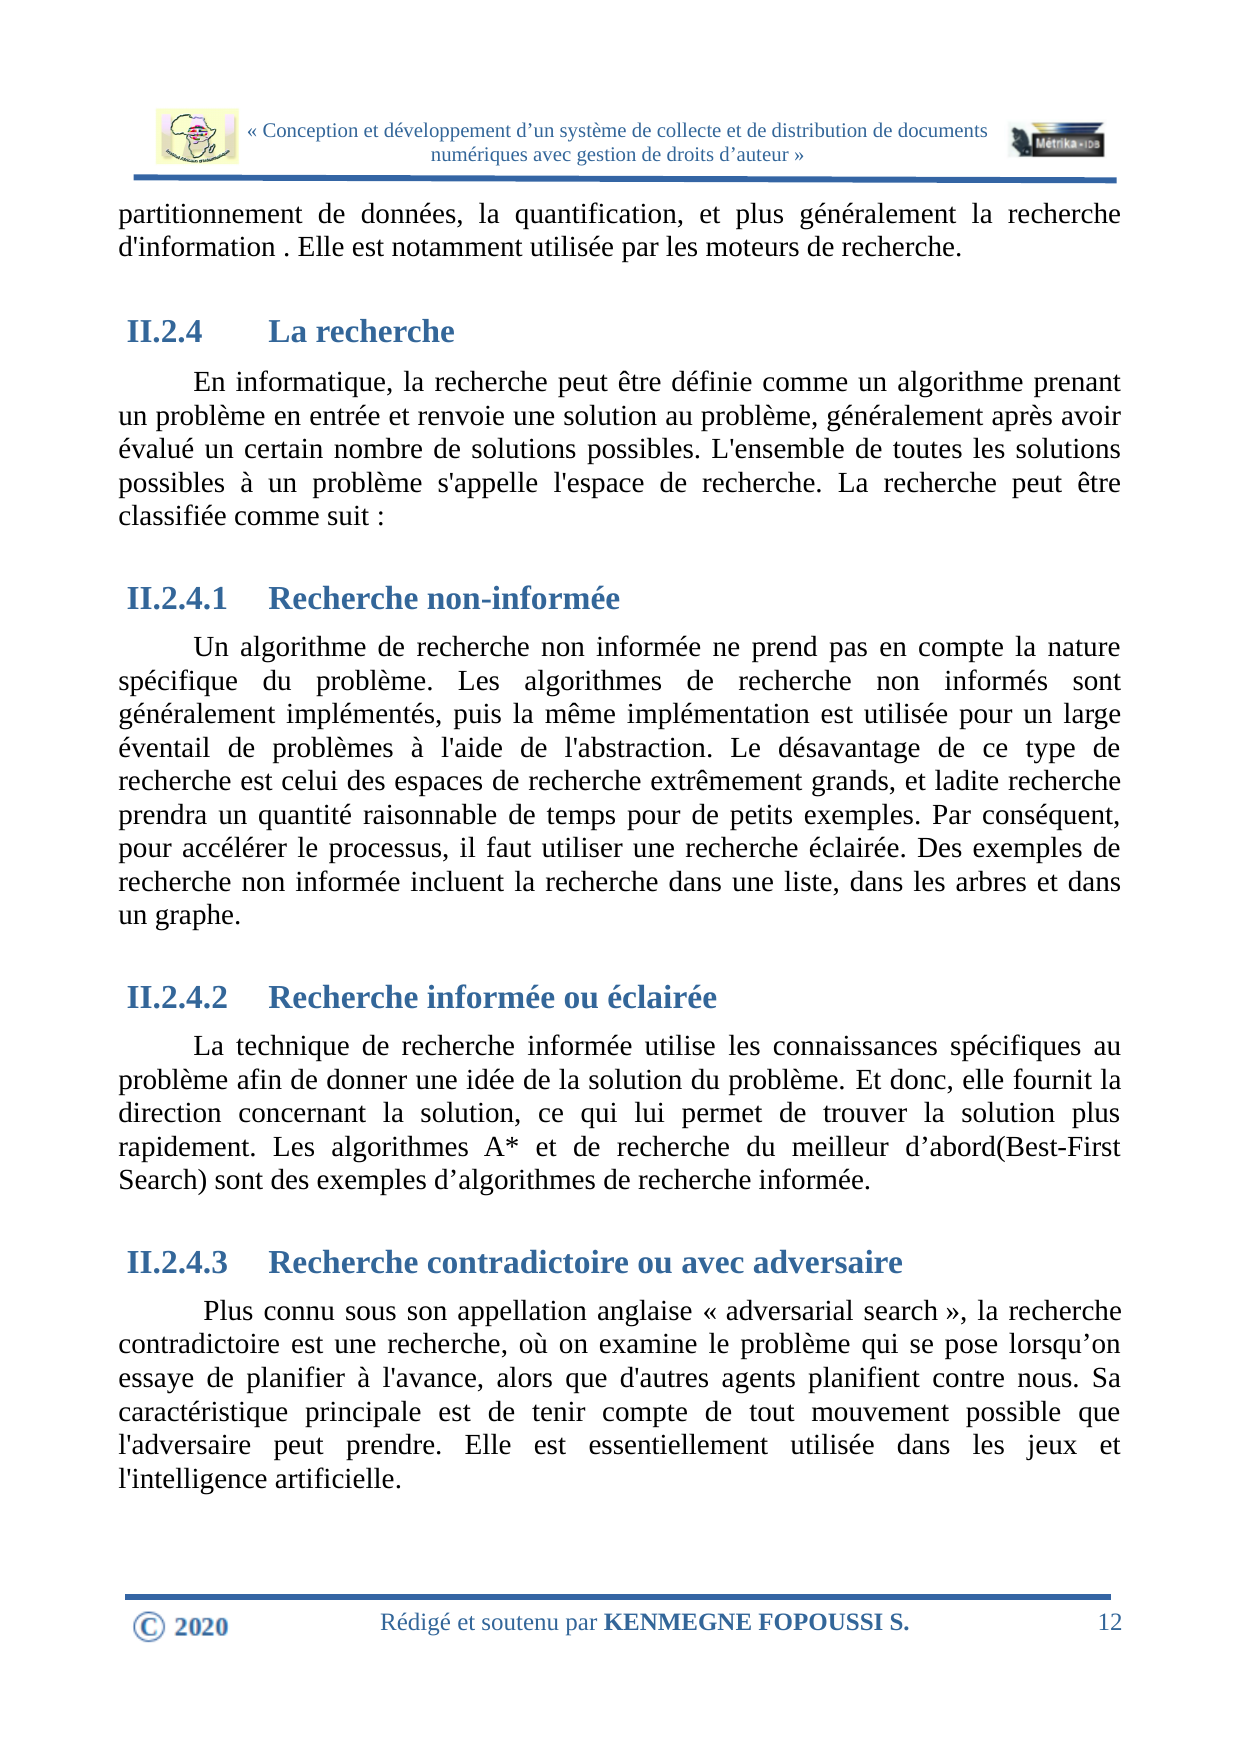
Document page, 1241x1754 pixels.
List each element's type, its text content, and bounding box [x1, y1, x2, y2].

text En informatique, la recherche peut être définie comme un algorithme prenant un problème en entrée et renvoie une solution au problème, généralement après avoir évalué un certain nombre de solutions possibles. L'ensemble de toutes les solutions possibles à un problème s'appelle l'espace de recherche. La recherche peut être classifiée comme suit : [118, 364, 1122, 532]
subtitle La recherche [118, 311, 1122, 349]
text Un algorithme de recherche non informée ne prend pas en compte la nature spécifique du problème. Les algorithmes de recherche non informés sont généralement implémentés, puis la même implémentation est utilisée pour un large éventail de problèmes à l'aide de l'abstraction. Le désavantage de ce type de recherche est celui des espaces de recherche extrêmement grands, et ladite recherche prendra un quantité raisonnable de temps pour de petits exemples. Par conséquent, pour accélérer le processus, il faut utiliser une recherche éclairée. Des exemples de recherche non informée incluent la recherche dans une liste, dans les arbres et dans un graphe. [118, 629, 1122, 931]
subtitle Recherche contradictoire ou avec adversaire [118, 1242, 1122, 1281]
picture [1003, 116, 1109, 160]
picture [126, 1604, 231, 1647]
text partitionnement de données, la quantification, et plus généralement la recherche d'information . Elle est notamment utilisée par les moteurs de recherche. [118, 196, 1122, 263]
text La technique de recherche informée utilise les connaissances spécifiques au problème afin de donner une idée de la solution du problème. Et donc, elle fournit la direction concernant la solution, ce qui lui permet de trouver la solution plus rapidement. Les algorithmes A* et de recherche du meilleur d’abord(Best-First Search) sont des exemples d’algorithmes de recherche informée. [118, 1028, 1122, 1196]
subtitle Recherche informée ou éclairée [118, 977, 1122, 1016]
picture [154, 107, 241, 166]
text Plus connu sous son appellation anglaise « adversarial search », la recherche contradictoire est une recherche, où on examine le problème qui se pose lorsqu’on essaye de planifier à l'avance, alors que d'autres agents planifient contre nous. Sa caractéristique principale est de tenir compte de tout mouvement possible que l'adversaire peut prendre. Elle est essentiellement utilisée dans les jeux et l'intelligence artificielle. [118, 1293, 1122, 1494]
subtitle Recherche non-informée [118, 578, 1122, 617]
